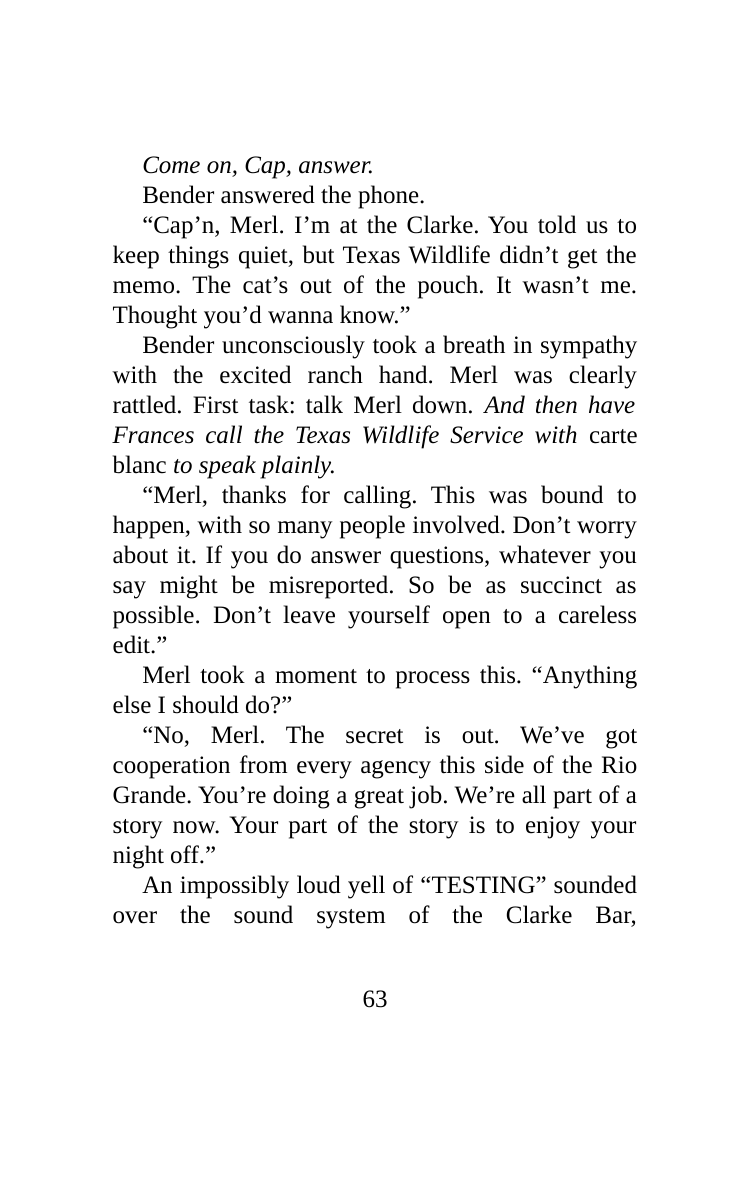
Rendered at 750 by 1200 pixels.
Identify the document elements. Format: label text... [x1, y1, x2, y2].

text “No, Merl. The secret is out. We’ve got cooperation from every agency this side of the Rio Grande. You’re doing a great job. We’re all part of a story now. Your part of the story is to enjoy your night off.” [112, 720, 637, 870]
text Bender answered the phone. [112, 180, 637, 210]
text “Cap’n, Merl. I’m at the Clarke. You told us to keep things quiet, but Texas Wildlife didn’t get the memo. The cat’s out of the pouch. It wasn’t me. Thought you’d wanna know.” [112, 210, 637, 330]
text Merl took a moment to process this. “Anything else I should do?” [112, 660, 637, 720]
text “Merl, thanks for calling. This was bound to happen, with so many people involved. Don’t worry about it. If you do answer questions, whatever you say might be misreported. So be as succinct as possible. Don’t leave yourself open to a careless edit.” [112, 480, 637, 660]
text Bender unconsciously took a breath in sympathy with the excited ranch hand. Merl was clearly rattled. First task: talk Merl down. And then have Frances call the Texas Wildlife Service with carte blanc to speak plainly. [112, 330, 637, 480]
text An impossibly loud yell of “TESTING” sounded over the sound system of the Clarke Bar, [112, 870, 637, 930]
text Come on, Cap, answer. [112, 150, 637, 180]
